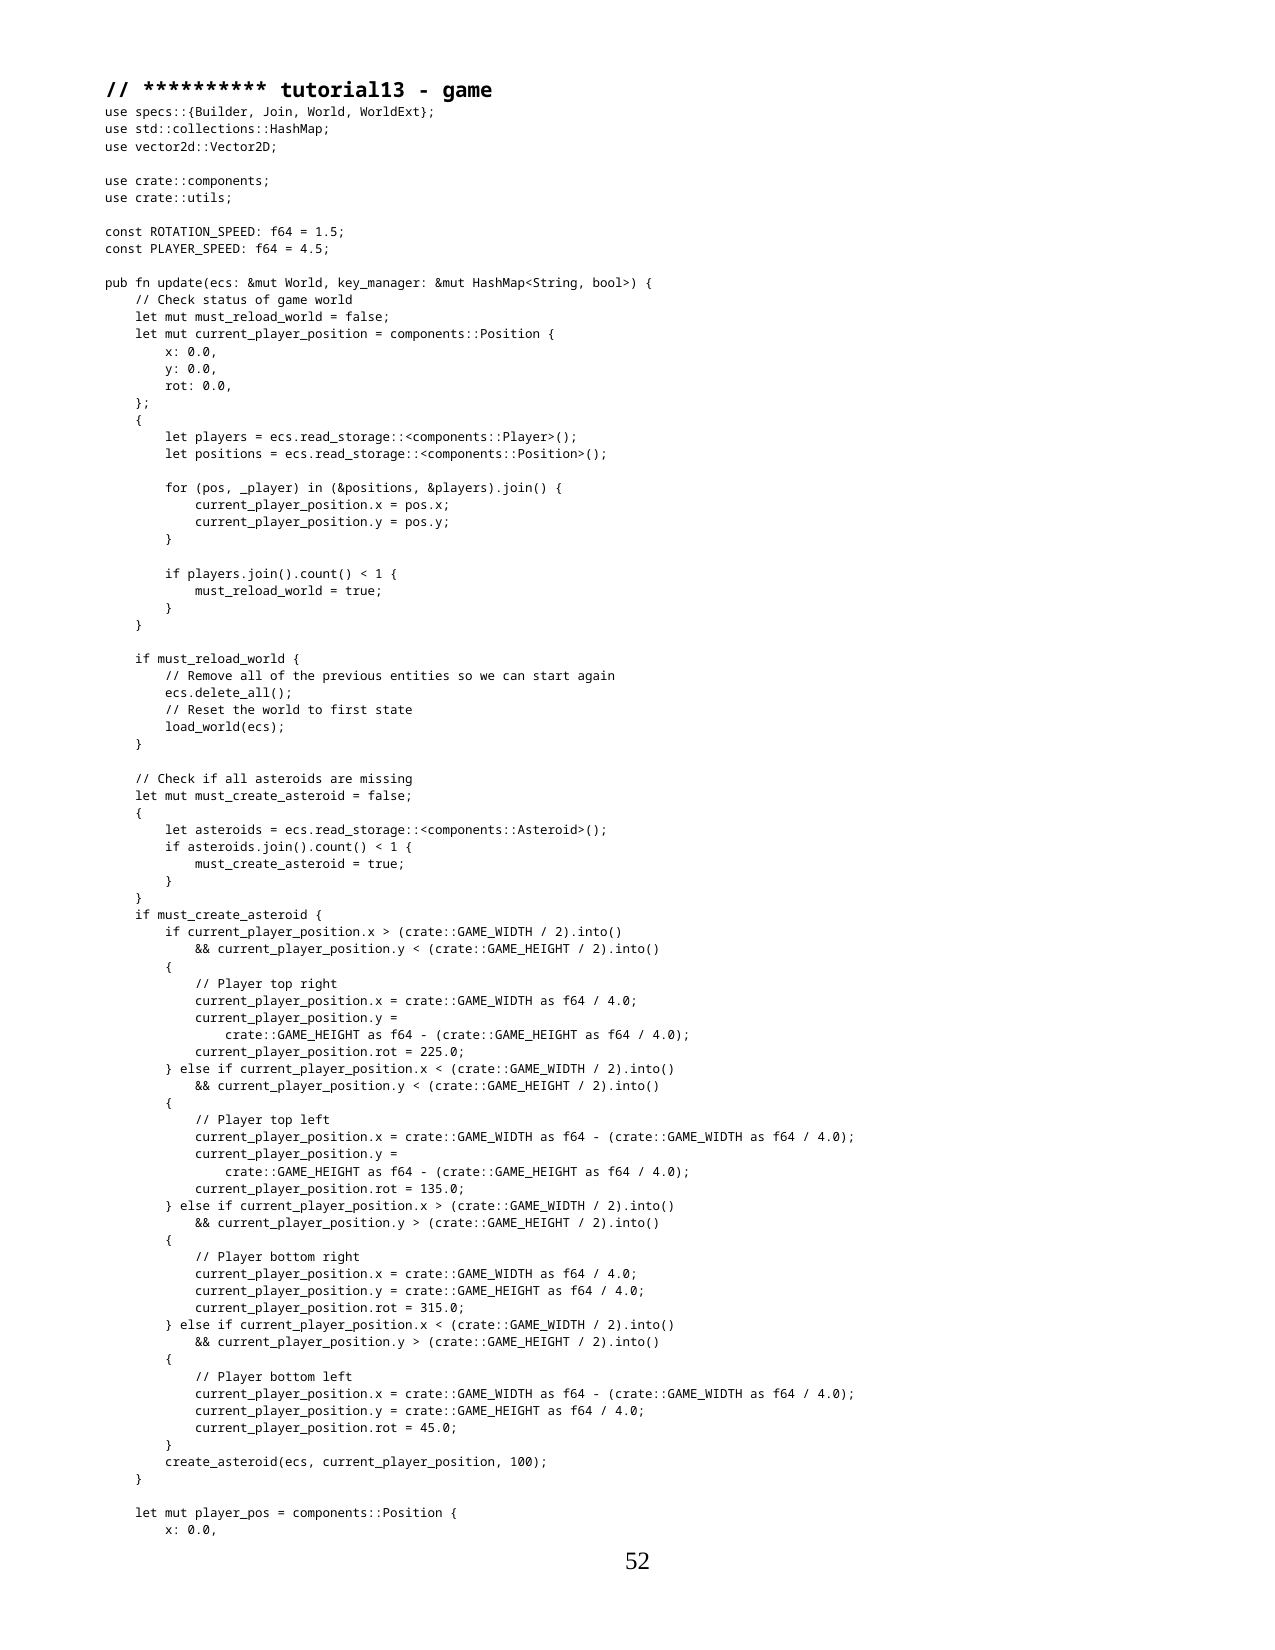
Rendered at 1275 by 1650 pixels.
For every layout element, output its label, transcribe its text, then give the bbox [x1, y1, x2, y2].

text { [105, 1231, 1170, 1248]
text current_player_position.x = crate::GAME_WIDTH as f64 / 4.0; [105, 1265, 1170, 1282]
text let asteroids = ecs.read_storage::<components::Asteroid>(); [105, 821, 1170, 838]
text } else if current_player_position.x > (crate::GAME_WIDTH / 2).into() [105, 1197, 1170, 1214]
text const ROTATION_SPEED: f64 = 1.5; [105, 223, 1170, 240]
text } [105, 872, 1170, 889]
text && current_player_position.y > (crate::GAME_HEIGHT / 2).into() [105, 1333, 1170, 1351]
text use crate::components; [105, 172, 1170, 189]
text current_player_position.x = crate::GAME_WIDTH as f64 - (crate::GAME_WIDTH as f64 / 4.0); [105, 1128, 1170, 1146]
text const PLAYER_SPEED: f64 = 4.5; [105, 240, 1170, 257]
text let mut current_player_position = components::Position { [105, 326, 1170, 343]
text } else if current_player_position.x < (crate::GAME_WIDTH / 2).into() [105, 1316, 1170, 1333]
text current_player_position.x = pos.x; [105, 496, 1170, 513]
text if current_player_position.x > (crate::GAME_WIDTH / 2).into() [105, 923, 1170, 941]
text // Check status of game world [105, 291, 1170, 308]
text current_player_position.y = crate::GAME_HEIGHT as f64 / 4.0; [105, 1282, 1170, 1299]
text current_player_position.y = [105, 1146, 1170, 1163]
text current_player_position.rot = 45.0; [105, 1419, 1170, 1436]
text { [105, 958, 1170, 975]
text } [105, 1436, 1170, 1453]
text { [105, 1351, 1170, 1368]
text current_player_position.rot = 315.0; [105, 1299, 1170, 1316]
text } [105, 736, 1170, 753]
text && current_player_position.y < (crate::GAME_HEIGHT / 2).into() [105, 1077, 1170, 1094]
text let mut must_reload_world = false; [105, 308, 1170, 326]
text { [105, 1094, 1170, 1111]
text // Player bottom right [105, 1248, 1170, 1265]
text use crate::utils; [105, 189, 1170, 206]
text create_asteroid(ecs, current_player_position, 100); [105, 1453, 1170, 1470]
text x: 0.0, [105, 343, 1170, 360]
text // ********** tutorial13 - game [105, 75, 1170, 103]
text crate::GAME_HEIGHT as f64 - (crate::GAME_HEIGHT as f64 / 4.0); [105, 1163, 1170, 1180]
text use std::collections::HashMap; [105, 121, 1170, 138]
text load_world(ecs); [105, 718, 1170, 736]
text let players = ecs.read_storage::<components::Player>(); [105, 428, 1170, 445]
text }; [105, 394, 1170, 411]
text x: 0.0, [105, 1521, 1170, 1538]
text // Remove all of the previous entities so we can start again [105, 667, 1170, 684]
text // Player top left [105, 1111, 1170, 1128]
text } [105, 889, 1170, 906]
text current_player_position.rot = 225.0; [105, 1043, 1170, 1060]
text // Reset the world to first state [105, 701, 1170, 718]
text crate::GAME_HEIGHT as f64 - (crate::GAME_HEIGHT as f64 / 4.0); [105, 1026, 1170, 1043]
text ecs.delete_all(); [105, 684, 1170, 701]
text } [105, 599, 1170, 616]
text rot: 0.0, [105, 377, 1170, 394]
text current_player_position.y = [105, 1009, 1170, 1026]
text } [105, 531, 1170, 548]
text if must_create_asteroid { [105, 906, 1170, 923]
text // Check if all asteroids are missing [105, 770, 1170, 787]
text current_player_position.y = crate::GAME_HEIGHT as f64 / 4.0; [105, 1402, 1170, 1419]
text } else if current_player_position.x < (crate::GAME_WIDTH / 2).into() [105, 1060, 1170, 1077]
text must_create_asteroid = true; [105, 855, 1170, 872]
text current_player_position.y = pos.y; [105, 513, 1170, 531]
text // Player bottom left [105, 1368, 1170, 1385]
text } [105, 616, 1170, 633]
text pub fn update(ecs: &mut World, key_manager: &mut HashMap<String, bool>) { [105, 274, 1170, 291]
text } [105, 1470, 1170, 1487]
text for (pos, _player) in (&positions, &players).join() { [105, 479, 1170, 496]
text let mut player_pos = components::Position { [105, 1504, 1170, 1521]
text if players.join().count() < 1 { [105, 565, 1170, 582]
text { [105, 411, 1170, 428]
text && current_player_position.y > (crate::GAME_HEIGHT / 2).into() [105, 1214, 1170, 1231]
text let positions = ecs.read_storage::<components::Position>(); [105, 445, 1170, 462]
text current_player_position.rot = 135.0; [105, 1180, 1170, 1197]
text current_player_position.x = crate::GAME_WIDTH as f64 / 4.0; [105, 992, 1170, 1009]
text if asteroids.join().count() < 1 { [105, 838, 1170, 855]
text && current_player_position.y < (crate::GAME_HEIGHT / 2).into() [105, 941, 1170, 958]
text if must_reload_world { [105, 650, 1170, 667]
text current_player_position.x = crate::GAME_WIDTH as f64 - (crate::GAME_WIDTH as f64 / 4.0); [105, 1385, 1170, 1402]
text let mut must_create_asteroid = false; [105, 787, 1170, 804]
text must_reload_world = true; [105, 582, 1170, 599]
text use vector2d::Vector2D; [105, 138, 1170, 155]
text { [105, 804, 1170, 821]
text use specs::{Builder, Join, World, WorldExt}; [105, 103, 1170, 121]
text // Player top right [105, 975, 1170, 992]
text y: 0.0, [105, 360, 1170, 377]
